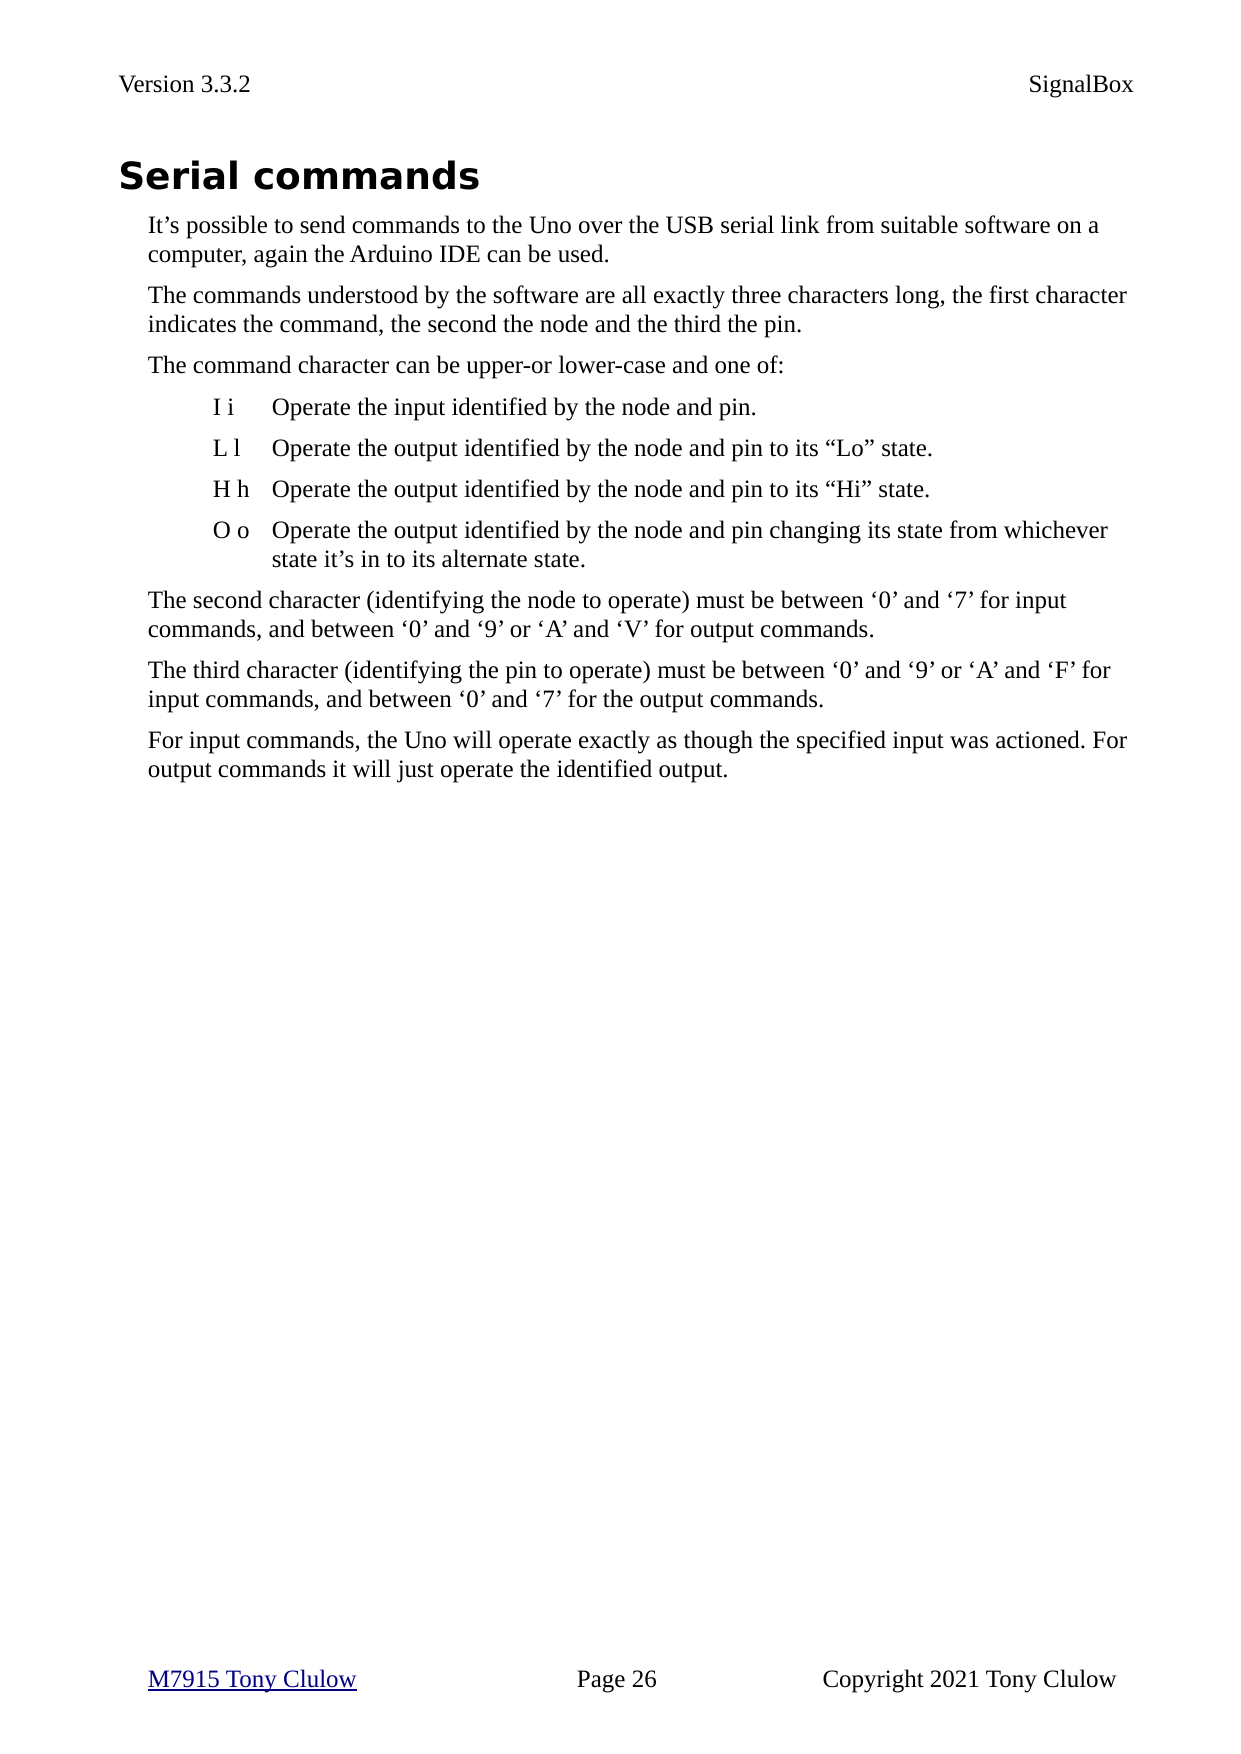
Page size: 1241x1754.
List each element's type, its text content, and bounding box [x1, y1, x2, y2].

text L l Operate the output identified by the node and pin to its “Lo” state. [213, 433, 1134, 462]
text The commands understood by the software are all exactly three characters long, the first character indicates the command, the second the node and the third the pin. [148, 280, 1134, 338]
text H h Operate the output identified by the node and pin to its “Hi” state. [213, 474, 1134, 503]
text The third character (identifying the pin to operate) must be between ‘0’ and ‘9’ or ‘A’ and ‘F’ for input commands, and between ‘0’ and ‘7’ for the output commands. [148, 655, 1134, 713]
text For input commands, the Uno will operate exactly as though the specified input was actioned. For output commands it will just operate the identified output. [148, 725, 1134, 783]
text The second character (identifying the node to operate) must be between ‘0’ and ‘7’ for input commands, and between ‘0’ and ‘9’ or ‘A’ and ‘V’ for output commands. [148, 585, 1134, 643]
text I i Operate the input identified by the node and pin. [213, 392, 1134, 420]
text O o Operate the output identified by the node and pin changing its state from whichever state it’s in to its alternate state. [213, 515, 1134, 573]
text The command character can be upper-or lower-case and one of: [148, 350, 1134, 379]
subtitle Serial commands [118, 154, 1134, 198]
text It’s possible to send commands to the Uno over the USB serial link from suitable software on a computer, again the Arduino IDE can be used. [148, 210, 1134, 268]
